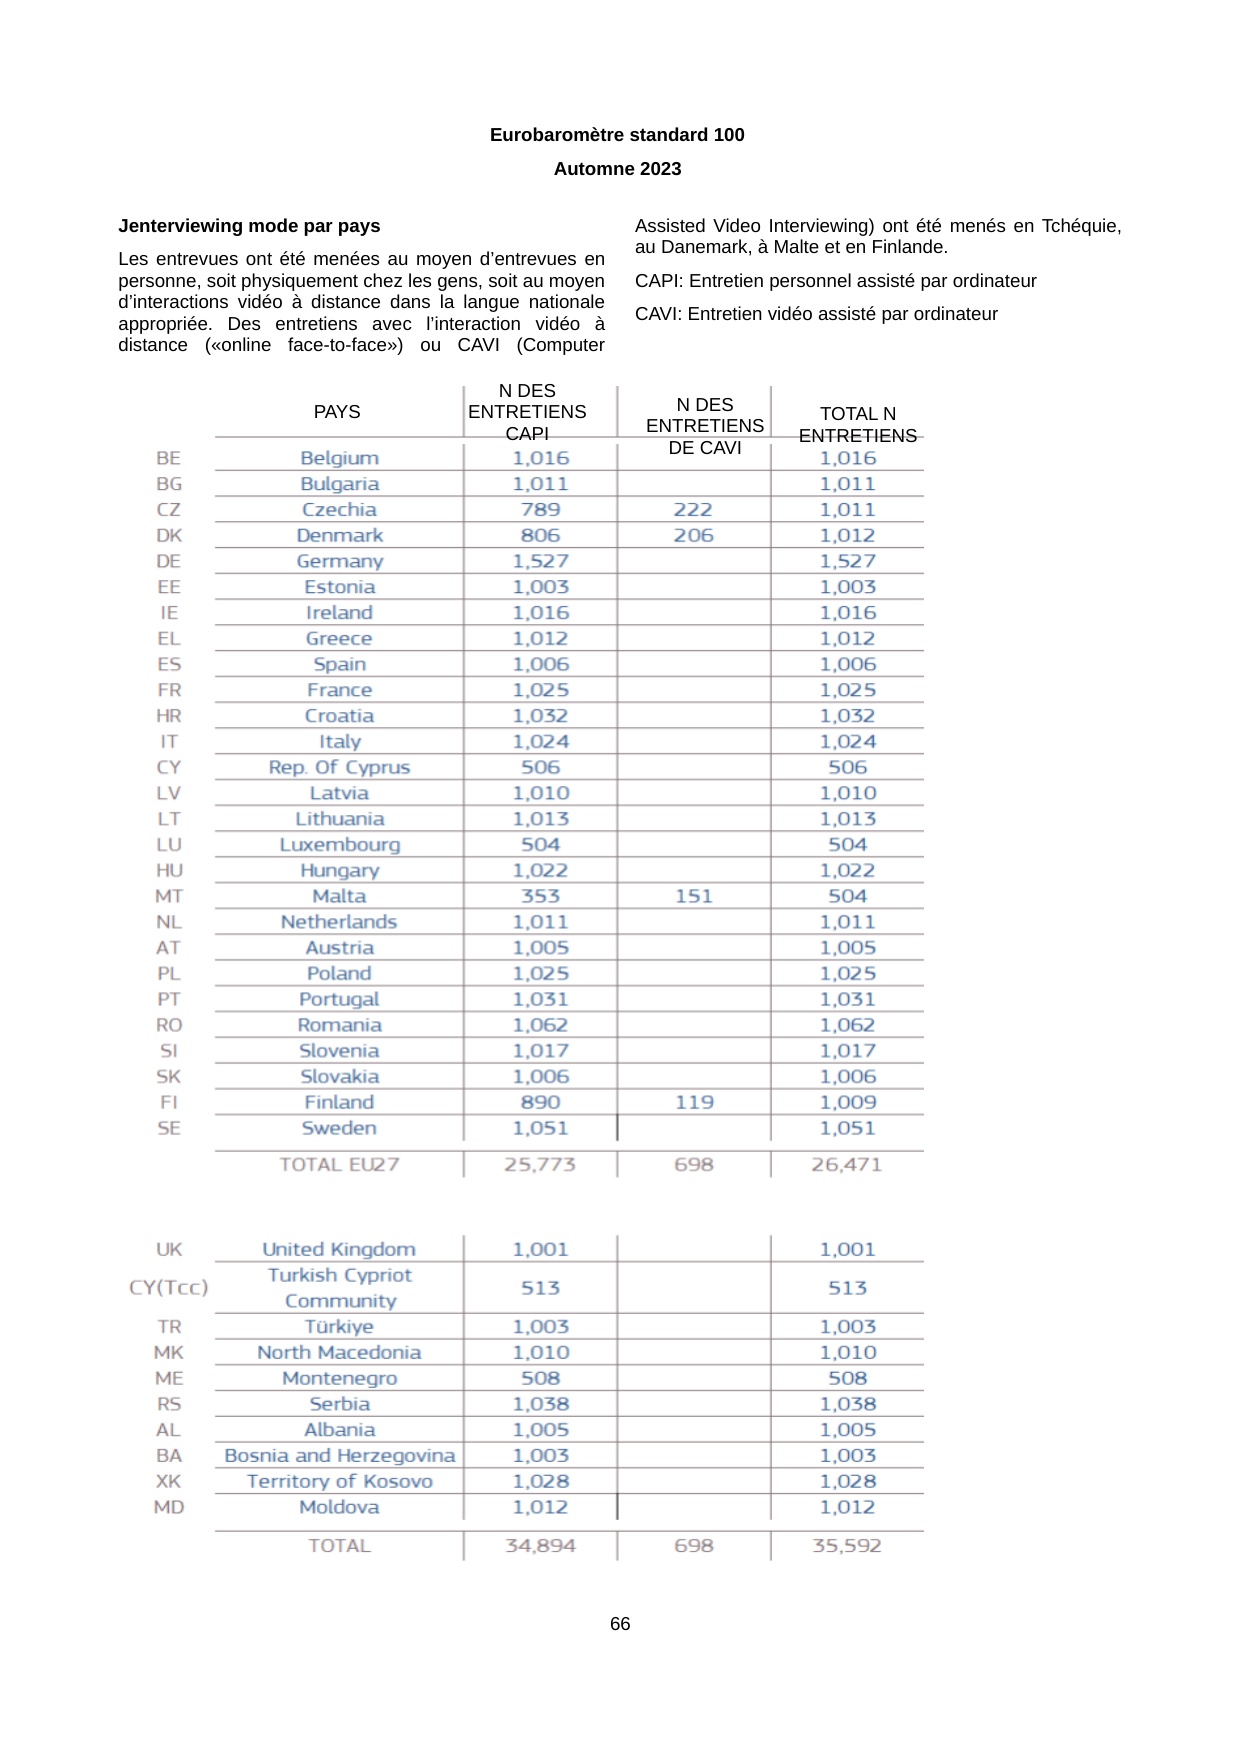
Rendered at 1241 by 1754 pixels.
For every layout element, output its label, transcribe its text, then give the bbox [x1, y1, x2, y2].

picture [502, 385, 509, 395]
text CAVI: Entretien vidéo assisté par ordinateur [635, 303, 1122, 324]
text Assisted Video Interviewing) ont été menés en Tchéquie, au Danemark, à Malte et en Finlande. [635, 214, 1122, 258]
text Jenterviewing mode par pays [118, 214, 605, 236]
text Les entrevues ont été menées au moyen d’entrevues en personne, soit physiquement chez les gens, soit au moyen d’interactions vidéo à distance dans la langue nationale appropriée. Des entretiens avec l’interaction vidéo à distance («online face-to-face») ou CAVI (Computer [118, 248, 605, 356]
picture [520, 386, 528, 396]
picture [126, 385, 924, 1565]
text CAPI: Entretien personnel assisté par ordinateur [635, 269, 1122, 291]
